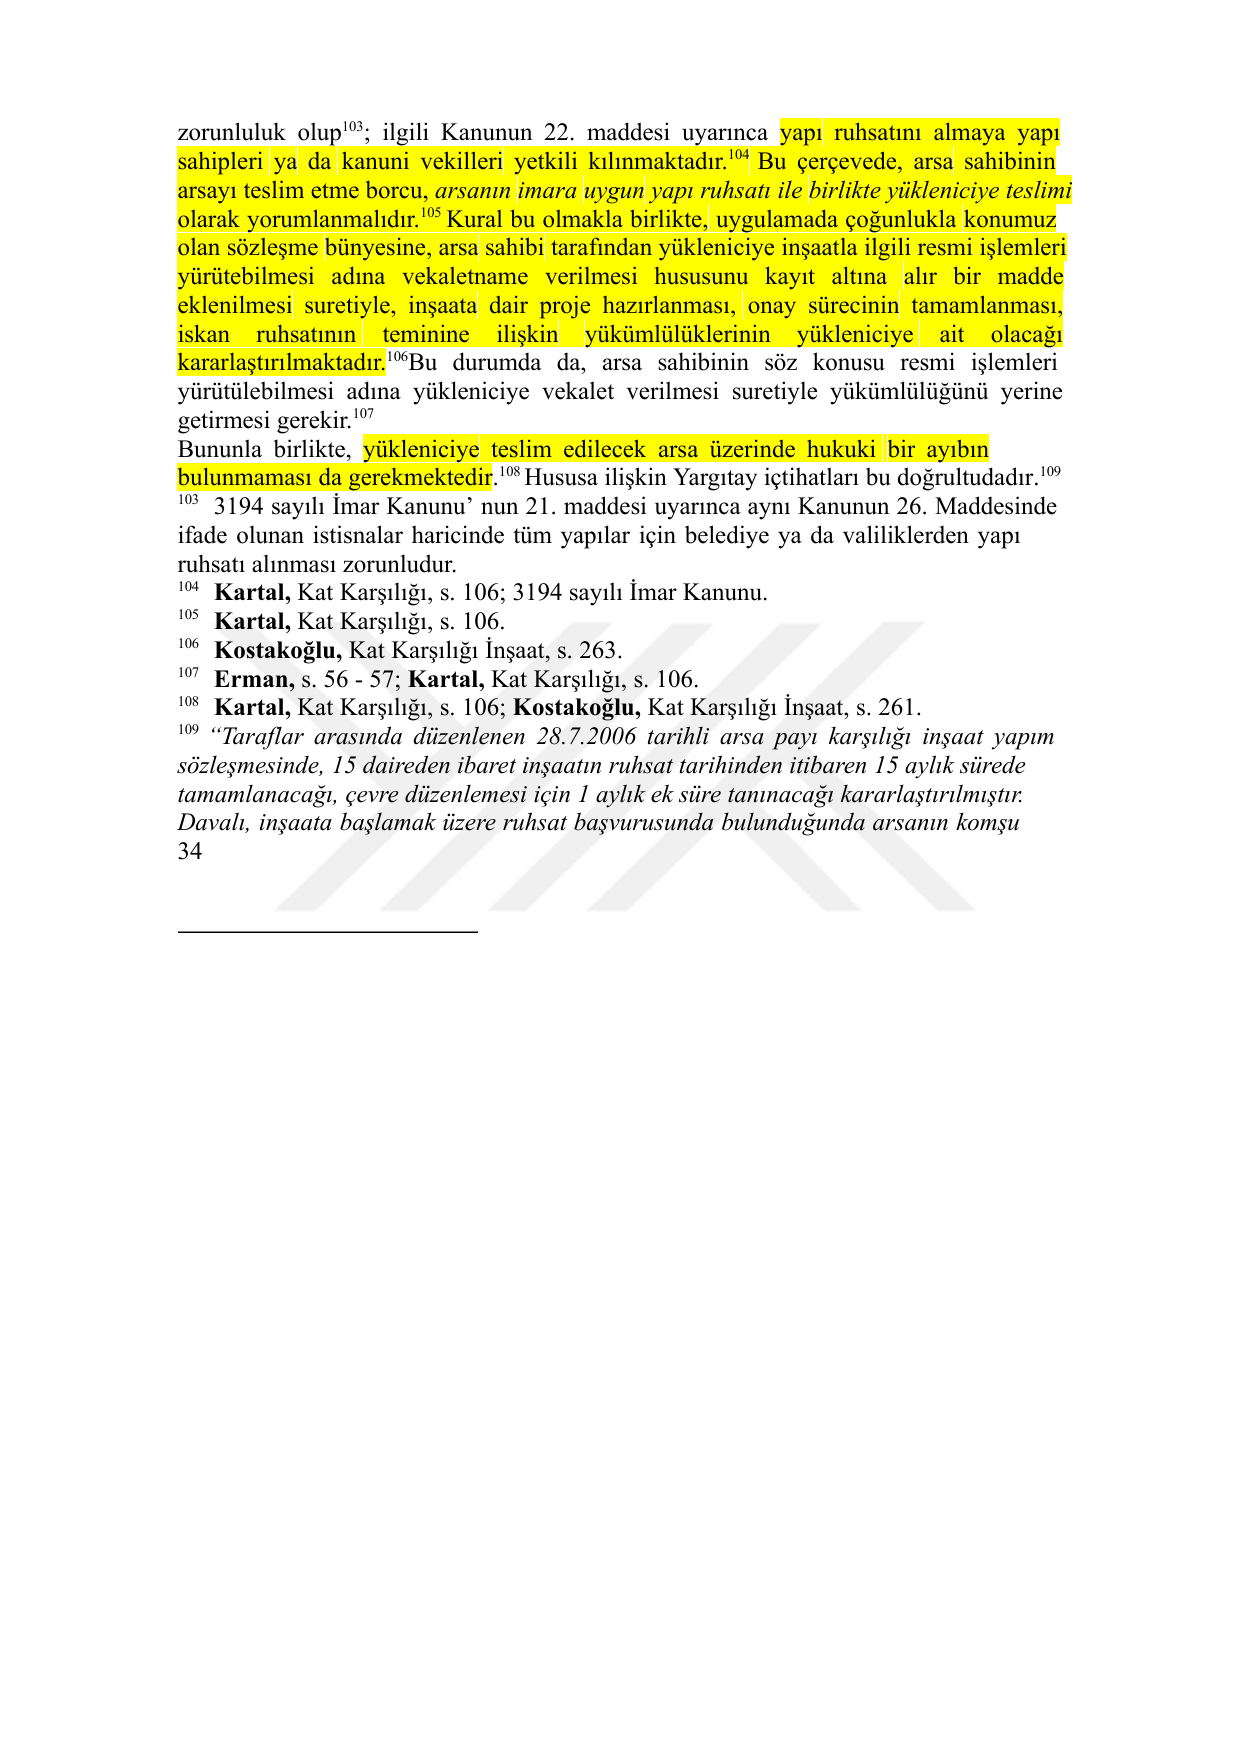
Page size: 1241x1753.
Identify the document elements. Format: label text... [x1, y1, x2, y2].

text 105 Kartal, Kat Karşılığı, s. 106. [177, 606, 1230, 635]
text sözleşmesinde, 15 daireden ibaret inşaatın ruhsat tarihinden itibaren 15 aylık sürede [177, 750, 1230, 779]
text arsayı teslim etme borcu, arsanın imara uygun yapı ruhsatı ile birlikte yükleniciye teslimi [177, 175, 1230, 204]
text sahipleri ya da kanuni vekilleri yetkili kılınmaktadır.104 Bu çerçevede, arsa sahibinin [177, 146, 1230, 175]
text iskan ruhsatının teminine ilişkin yükümlülüklerinin yükleniciye ait olacağı [177, 319, 1230, 347]
text bulunmaması da gerekmektedir.108 Hususa ilişkin Yargıtay içtihatları bu doğrultudadır.109 [177, 462, 1230, 491]
text 109 “Taraflar arasında düzenlenen 28.7.2006 tarihli arsa payı karşılığı inşaat yapım [177, 721, 1230, 750]
text 106 Kostakoğlu, Kat Karşılığı İnşaat, s. 263. [177, 635, 1230, 664]
text zorunluluk olup103; ilgili Kanunun 22. maddesi uyarınca yapı ruhsatını almaya yapı [177, 117, 1230, 146]
text 103 3194 sayılı İmar Kanunu’ nun 21. maddesi uyarınca aynı Kanunun 26. Maddesinde [177, 491, 1230, 520]
picture [206, 865, 982, 921]
picture [175, 928, 480, 935]
text olarak yorumlanmalıdır.105 Kural bu olmakla birlikte, uygulamada çoğunlukla konumuz [177, 204, 1230, 232]
text Davalı, inşaata başlamak üzere ruhsat başvurusunda bulunduğunda arsanın komşu [177, 807, 1230, 836]
text 104 Kartal, Kat Karşılığı, s. 106; 3194 sayılı İmar Kanunu. [177, 577, 1230, 606]
text tamamlanacağı, çevre düzenlemesi için 1 aylık ek süre tanınacağı kararlaştırılmıştır. [177, 779, 1230, 807]
text yürütebilmesi adına vekaletname verilmesi hususunu kayıt altına alır bir madde [177, 261, 1230, 290]
text 108 Kartal, Kat Karşılığı, s. 106; Kostakoğlu, Kat Karşılığı İnşaat, s. 261. [177, 692, 1230, 721]
text Bununla birlikte, yükleniciye teslim edilecek arsa üzerinde hukuki bir ayıbın [177, 434, 1230, 462]
text getirmesi gerekir.107 [177, 405, 1230, 434]
text kararlaştırılmaktadır.106Bu durumda da, arsa sahibinin söz konusu resmi işlemleri [177, 347, 1230, 376]
text 34 [177, 836, 1230, 865]
text ruhsatı alınması zorunludur. [177, 549, 1230, 577]
text ifade olunan istisnalar haricinde tüm yapılar için belediye ya da valiliklerden yapı [177, 520, 1230, 549]
text eklenilmesi suretiyle, inşaata dair proje hazırlanması, onay sürecinin tamamlanması, [177, 290, 1230, 319]
text 107 Erman, s. 56 - 57; Kartal, Kat Karşılığı, s. 106. [177, 664, 1230, 692]
text olan sözleşme bünyesine, arsa sahibi tarafından yükleniciye inşaatla ilgili resmi işlemleri [177, 232, 1230, 261]
text yürütülebilmesi adına yükleniciye vekalet verilmesi suretiyle yükümlülüğünü yerine [177, 376, 1230, 405]
